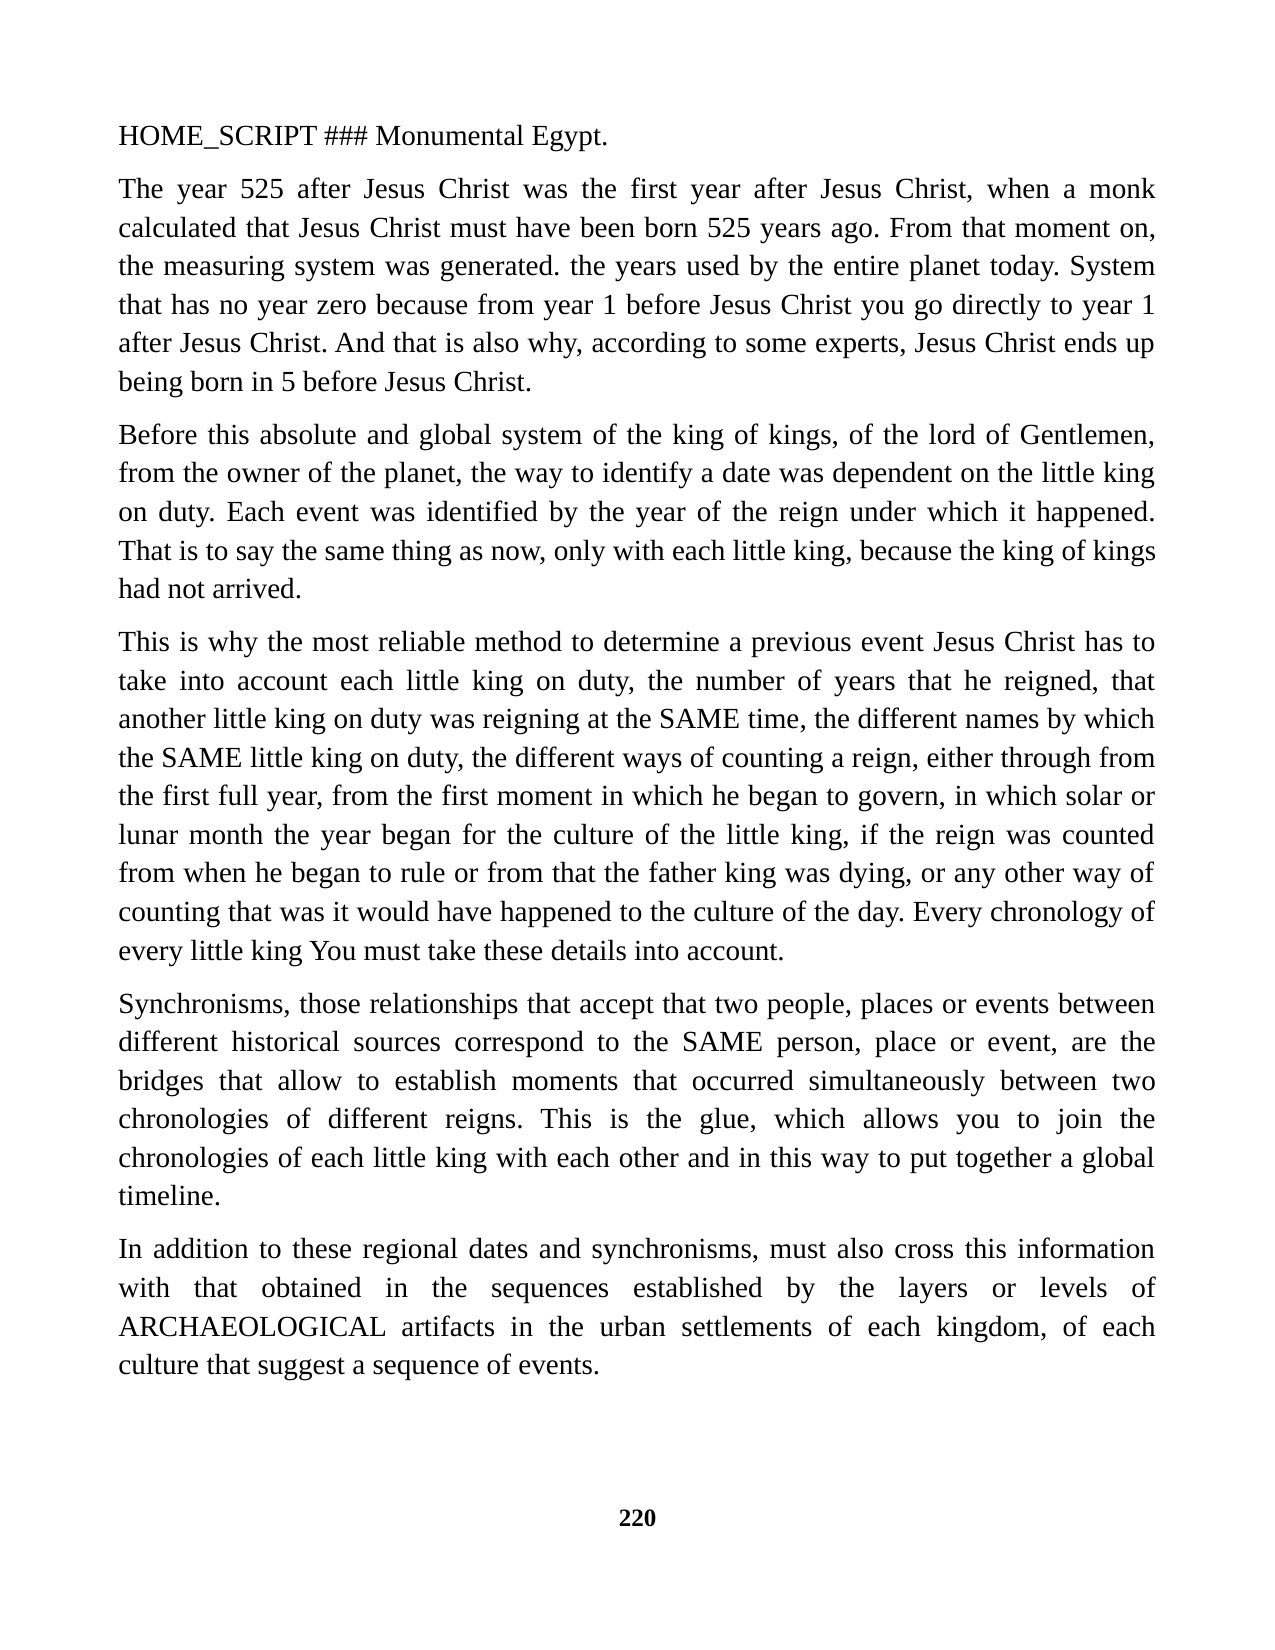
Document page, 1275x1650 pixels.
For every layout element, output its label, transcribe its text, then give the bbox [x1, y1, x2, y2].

text Synchronisms, those relationships that accept that two people, places or events between different historical sources correspond to the SAME person, place or event, are the bridges that allow to establish moments that occurred simultaneously between two chronologies of different reigns. This is the glue, which allows you to join the chronologies of each little king with each other and in this way to put together a global timeline. [118, 986, 1157, 1212]
text This is why the most reliable method to determine a previous event Jesus Christ has to take into account each little king on duty, the number of years that he reigned, that another little king on duty was reigning at the SAME time, the different names by which the SAME little king on duty, the different ways of counting a reign, either through from the first full year, from the first moment in which he began to govern, in which solar or lunar month the year began for the culture of the little king, if the reign was counted from when he began to rule or from that the father king was dying, or any other way of counting that was it would have happened to the culture of the day. Every chronology of every little king You must take these details into account. [118, 624, 1157, 966]
text Before this absolute and global system of the king of kings, of the lord of Gentlemen, from the owner of the planet, the way to identify a date was dependent on the little king on duty. Each event was identified by the year of the reign under which it happened. That is to say the same thing as now, only with each little king, because the king of kings had not arrived. [118, 417, 1157, 605]
text In addition to these regional dates and synchronisms, must also cross this information with that obtained in the sequences established by the layers or levels of ARCHAEOLOGICAL artifacts in the urban settlements of each kingdom, of each culture that suggest a sequence of events. [118, 1232, 1157, 1381]
text The year 525 after Jesus Christ was the first year after Jesus Christ, when a monk calculated that Jesus Christ must have been born 525 years ago. From that moment on, the measuring system was generated. the years used by the entire planet today. System that has no year zero because from year 1 before Jesus Christ you go directly to year 1 after Jesus Christ. And that is also why, according to some experts, Jesus Christ ends up being born in 5 before Jesus Christ. [118, 171, 1157, 397]
text HOME_SCRIPT ### Monumental Egypt. [118, 118, 1157, 152]
